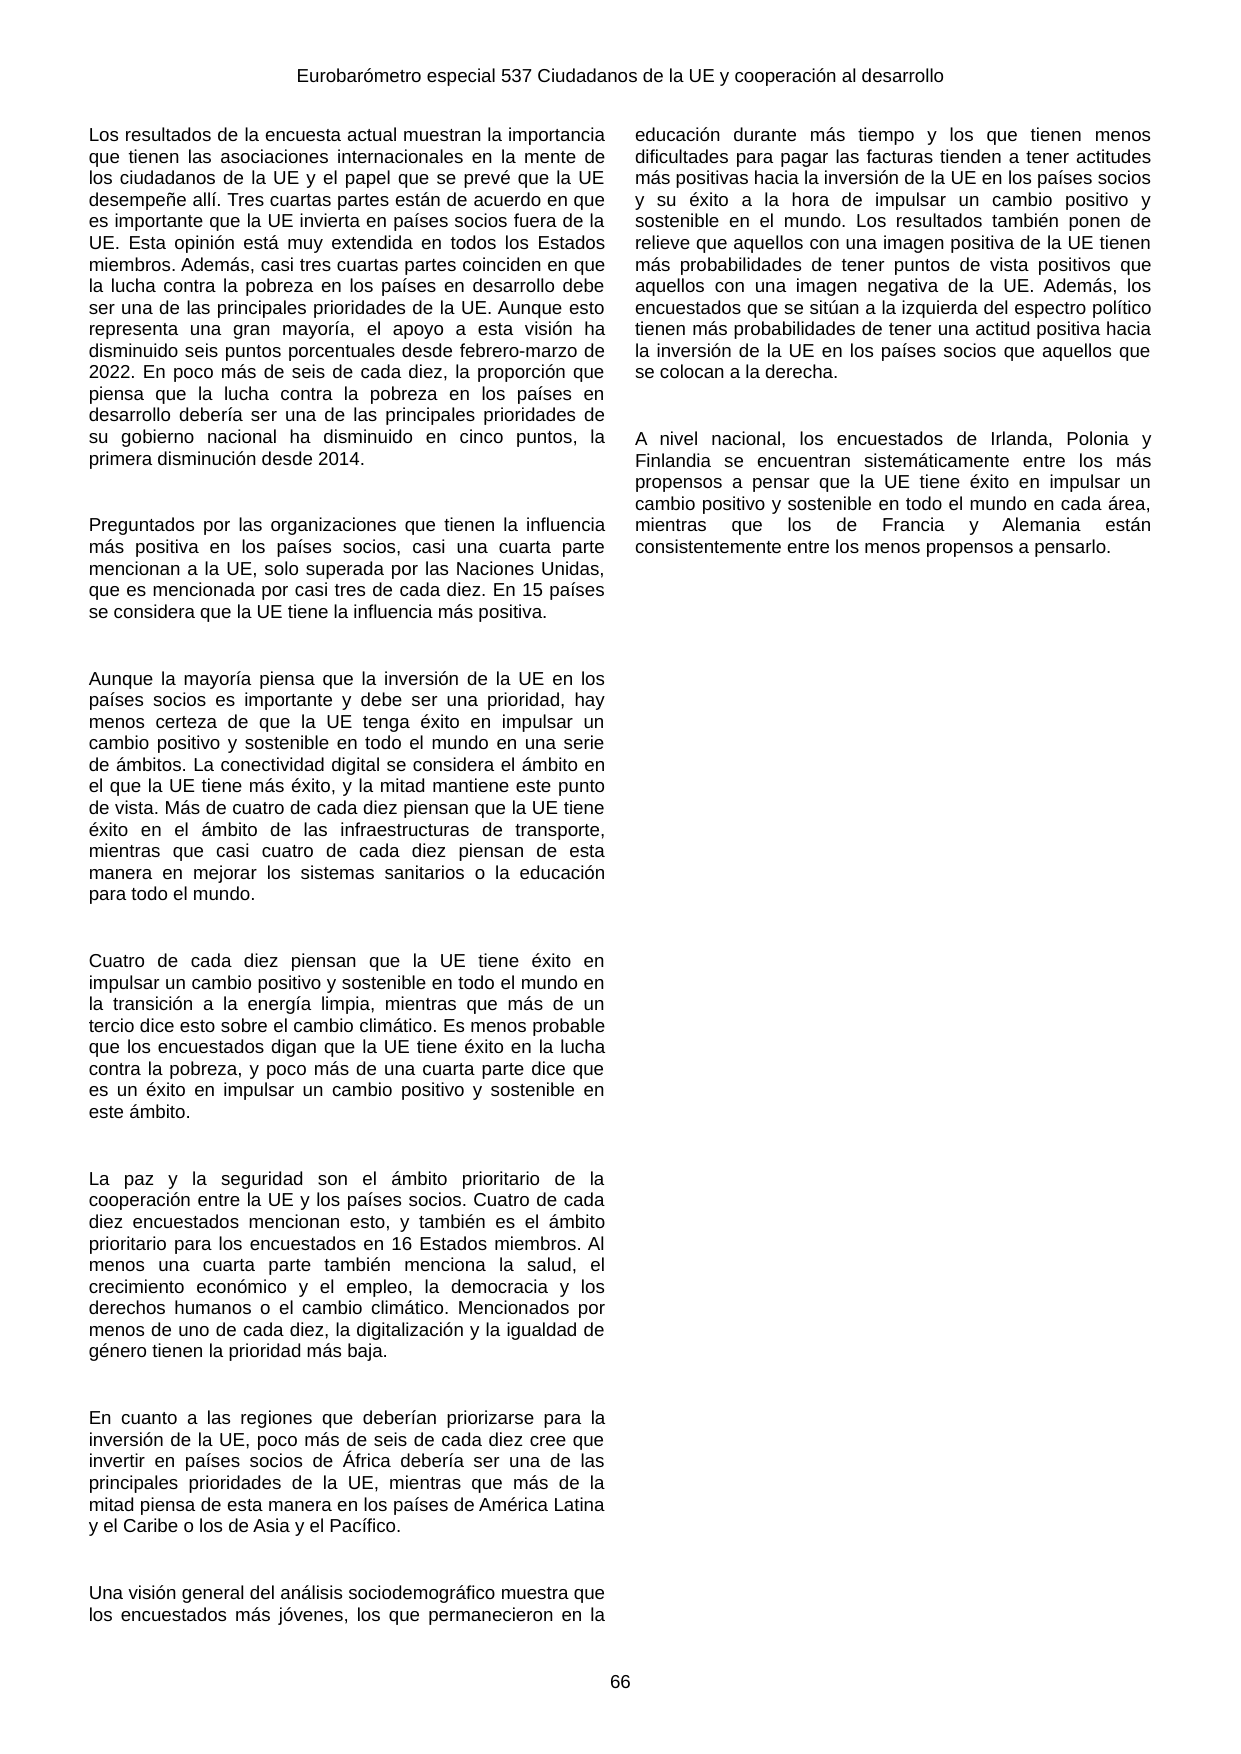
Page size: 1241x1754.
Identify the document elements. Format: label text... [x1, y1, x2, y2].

text A nivel nacional, los encuestados de Irlanda, Polonia y Finlandia se encuentran sistemáticamente entre los más propensos a pensar que la UE tiene éxito en impulsar un cambio positivo y sostenible en todo el mundo en cada área, mientras que los de Francia y Alemania están consistentemente entre los menos propensos a pensarlo. [635, 428, 1152, 557]
text Aunque la mayoría piensa que la inversión de la UE en los países socios es importante y debe ser una prioridad, hay menos certeza de que la UE tenga éxito en impulsar un cambio positivo y sostenible en todo el mundo en una serie de ámbitos. La conectividad digital se considera el ámbito en el que la UE tiene más éxito, y la mitad mantiene este punto de vista. Más de cuatro de cada diez piensan que la UE tiene éxito en el ámbito de las infraestructuras de transporte, mientras que casi cuatro de cada diez piensan de esta manera en mejorar los sistemas sanitarios o la educación para todo el mundo. [88, 667, 605, 904]
text Cuatro de cada diez piensan que la UE tiene éxito en impulsar un cambio positivo y sostenible en todo el mundo en la transición a la energía limpia, mientras que más de un tercio dice esto sobre el cambio climático. Es menos probable que los encuestados digan que la UE tiene éxito en la lucha contra la pobreza, y poco más de una cuarta parte dice que es un éxito en impulsar un cambio positivo y sostenible en este ámbito. [88, 950, 605, 1122]
text Los resultados de la encuesta actual muestran la importancia que tienen las asociaciones internacionales en la mente de los ciudadanos de la UE y el papel que se prevé que la UE desempeñe allí. Tres cuartas partes están de acuerdo en que es importante que la UE invierta en países socios fuera de la UE. Esta opinión está muy extendida en todos los Estados miembros. Además, casi tres cuartas partes coinciden en que la lucha contra la pobreza en los países en desarrollo debe ser una de las principales prioridades de la UE. Aunque esto representa una gran mayoría, el apoyo a esta visión ha disminuido seis puntos porcentuales desde febrero-marzo de 2022. En poco más de seis de cada diez, la proporción que piensa que la lucha contra la pobreza en los países en desarrollo debería ser una de las principales prioridades de su gobierno nacional ha disminuido en cinco puntos, la primera disminución desde 2014. [88, 124, 605, 469]
text La paz y la seguridad son el ámbito prioritario de la cooperación entre la UE y los países socios. Cuatro de cada diez encuestados mencionan esto, y también es el ámbito prioritario para los encuestados en 16 Estados miembros. Al menos una cuarta parte también menciona la salud, el crecimiento económico y el empleo, la democracia y los derechos humanos o el cambio climático. Mencionados por menos de uno de cada diez, la digitalización y la igualdad de género tienen la prioridad más baja. [88, 1168, 605, 1362]
text Preguntados por las organizaciones que tienen la influencia más positiva en los países socios, casi una cuarta parte mencionan a la UE, solo superada por las Naciones Unidas, que es mencionada por casi tres de cada diez. En 15 países se considera que la UE tiene la influencia más positiva. [88, 514, 605, 622]
text En cuanto a las regiones que deberían priorizarse para la inversión de la UE, poco más de seis de cada diez cree que invertir en países socios de África debería ser una de las principales prioridades de la UE, mientras que más de la mitad piensa de esta manera en los países de América Latina y el Caribe o los de Asia y el Pacífico. [88, 1407, 605, 1536]
text Una visión general del análisis sociodemográfico muestra que los encuestados más jóvenes, los que permanecieron en la [88, 1582, 605, 1625]
text educación durante más tiempo y los que tienen menos dificultades para pagar las facturas tienden a tener actitudes más positivas hacia la inversión de la UE en los países socios y su éxito a la hora de impulsar un cambio positivo y sostenible en el mundo. Los resultados también ponen de relieve que aquellos con una imagen positiva de la UE tienen más probabilidades de tener puntos de vista positivos que aquellos con una imagen negativa de la UE. Además, los encuestados que se sitúan a la izquierda del espectro político tienen más probabilidades de tener una actitud positiva hacia la inversión de la UE en los países socios que aquellos que se colocan a la derecha. [635, 124, 1152, 383]
